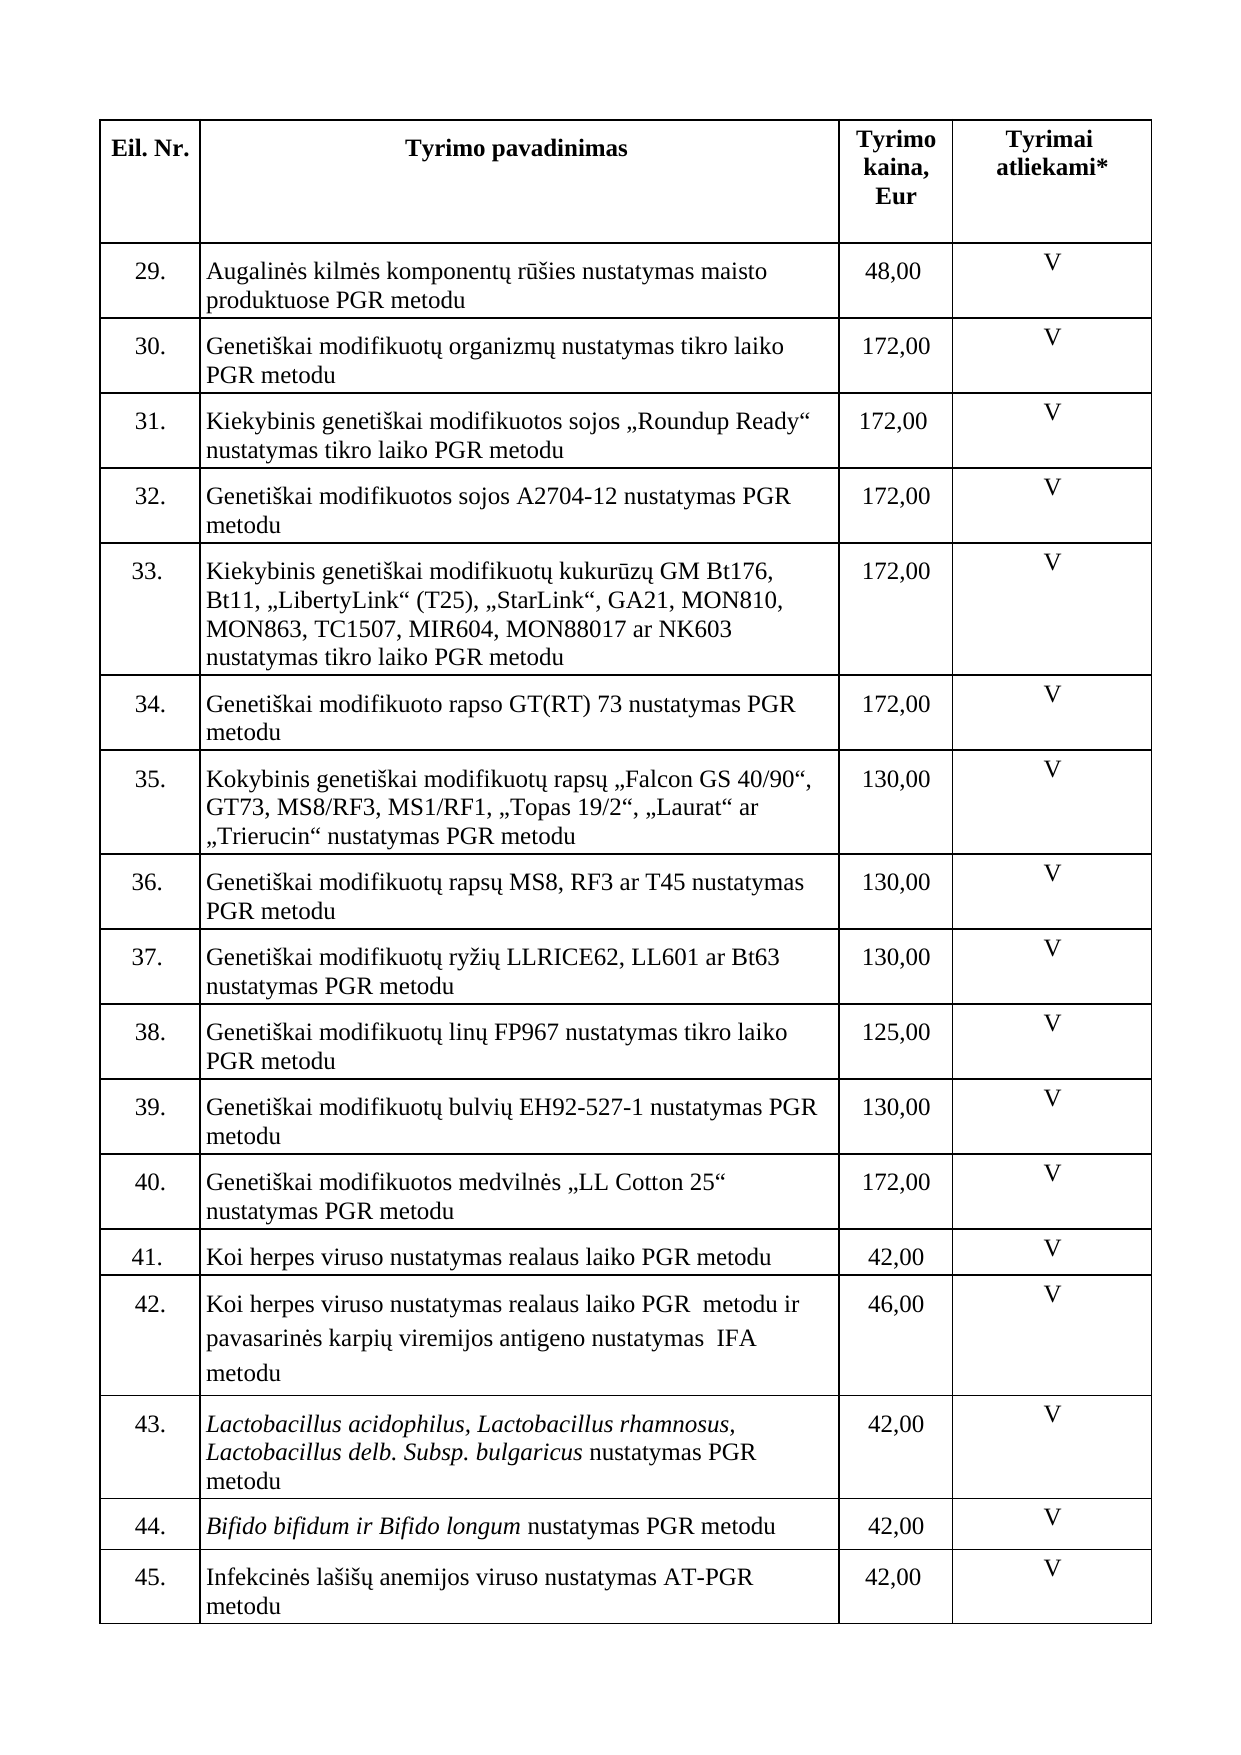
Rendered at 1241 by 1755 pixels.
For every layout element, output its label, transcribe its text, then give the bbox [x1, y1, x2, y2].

table_cell Kiekybinis genetiškai modifikuotos sojos „Roundup Ready“ nustatymas tikro laiko PGR metodu [201, 394, 838, 467]
table_cell 29. [101, 244, 199, 317]
table_cell 42,00 [840, 1396, 952, 1498]
table_cell 125,00 [840, 1005, 952, 1078]
table_cell V [953, 319, 1151, 392]
table_cell 36. [101, 855, 199, 928]
table_header Tyrimo pavadinimas [201, 121, 838, 242]
table_cell V [953, 469, 1151, 542]
table_cell 43. [101, 1396, 199, 1498]
table_cell V [953, 1550, 1151, 1623]
table_cell V [953, 1155, 1151, 1228]
table_cell 38. [101, 1005, 199, 1078]
table_cell V [953, 1080, 1151, 1153]
table_cell 42,00 [840, 1230, 952, 1274]
table_cell 31. [101, 394, 199, 467]
table_cell Genetiškai modifikuotų linų FP967 nustatymas tikro laiko PGR metodu [201, 1005, 838, 1078]
table_cell V [953, 1499, 1151, 1549]
table_cell V [953, 1230, 1151, 1274]
table_cell V [953, 1276, 1151, 1395]
table_cell V [953, 1396, 1151, 1498]
table_cell Genetiškai modifikuotos sojos A2704-12 nustatymas PGR metodu [201, 469, 838, 542]
table_cell Genetiškai modifikuotų ryžių LLRICE62, LL601 ar Bt63 nustatymas PGR metodu [201, 930, 838, 1003]
table_cell 172,00 [840, 1155, 952, 1228]
table_cell 172,00 [840, 319, 952, 392]
table_cell Genetiškai modifikuotų organizmų nustatymas tikro laiko PGR metodu [201, 319, 838, 392]
table_cell V [953, 930, 1151, 1003]
table_cell 46,00 [840, 1276, 952, 1395]
table_cell 40. [101, 1155, 199, 1228]
table_cell Koi herpes viruso nustatymas realaus laiko PGR metodu ir pavasarinės karpių viremijos antigeno nustatymas IFA metodu [201, 1276, 838, 1395]
table_header Tyrimai atliekami* [953, 121, 1151, 242]
table_cell 130,00 [840, 751, 952, 853]
table_cell Lactobacillus acidophilus, Lactobacillus rhamnosus, Lactobacillus delb. Subsp. bulgaricus nustatymas PGR metodu [201, 1396, 838, 1498]
table_cell V [953, 544, 1151, 674]
table_cell Koi herpes viruso nustatymas realaus laiko PGR metodu [201, 1230, 838, 1274]
table_cell 39. [101, 1080, 199, 1153]
table_cell Augalinės kilmės komponentų rūšies nustatymas maisto produktuose PGR metodu [201, 244, 838, 317]
table_cell V [953, 244, 1151, 317]
table_cell 172,00 [840, 544, 952, 674]
table_cell 42. [101, 1276, 199, 1395]
table_cell Kokybinis genetiškai modifikuotų rapsų „Falcon GS 40/90“, GT73, MS8/RF3, MS1/RF1, „Topas 19/2“, „Laurat“ ar „Trierucin“ nustatymas PGR metodu [201, 751, 838, 853]
table_cell 130,00 [840, 855, 952, 928]
table_cell 42,00 [840, 1550, 952, 1623]
table_cell 30. [101, 319, 199, 392]
table_cell Genetiškai modifikuotų rapsų MS8, RF3 ar T45 nustatymas PGR metodu [201, 855, 838, 928]
table_cell 172,00 [840, 676, 952, 749]
table_cell V [953, 751, 1151, 853]
table_cell 34. [101, 676, 199, 749]
table_cell Genetiškai modifikuotos medvilnės „LL Cotton 25“ nustatymas PGR metodu [201, 1155, 838, 1228]
table_header Tyrimo kaina, Eur [840, 121, 952, 242]
table_cell Infekcinės lašišų anemijos viruso nustatymas AT-PGR metodu [201, 1550, 838, 1623]
table_cell 45. [101, 1550, 199, 1623]
table_cell 172,00 [840, 469, 952, 542]
table_cell V [953, 394, 1151, 467]
table_cell 44. [101, 1499, 199, 1549]
table_cell 33. [101, 544, 199, 674]
table_cell 35. [101, 751, 199, 853]
table_cell V [953, 1005, 1151, 1078]
table_cell V [953, 676, 1151, 749]
table_cell 32. [101, 469, 199, 542]
table_cell 172,00 [840, 394, 952, 467]
table_cell 130,00 [840, 1080, 952, 1153]
table_cell V [953, 855, 1151, 928]
table_cell 48,00 [840, 244, 952, 317]
table_cell Genetiškai modifikuotų bulvių EH92-527-1 nustatymas PGR metodu [201, 1080, 838, 1153]
table_cell Bifido bifidum ir Bifido longum nustatymas PGR metodu [201, 1499, 838, 1549]
table_cell Kiekybinis genetiškai modifikuotų kukurūzų GM Bt176, Bt11, „LibertyLink“ (T25), „StarLink“, GA21, MON810, MON863, TC1507, MIR604, MON88017 ar NK603 nustatymas tikro laiko PGR metodu [201, 544, 838, 674]
table_cell 42,00 [840, 1499, 952, 1549]
table_cell 41. [101, 1230, 199, 1274]
table_cell 37. [101, 930, 199, 1003]
table_cell Genetiškai modifikuoto rapso GT(RT) 73 nustatymas PGR metodu [201, 676, 838, 749]
table_cell 130,00 [840, 930, 952, 1003]
table_header Eil. Nr. [101, 121, 199, 242]
